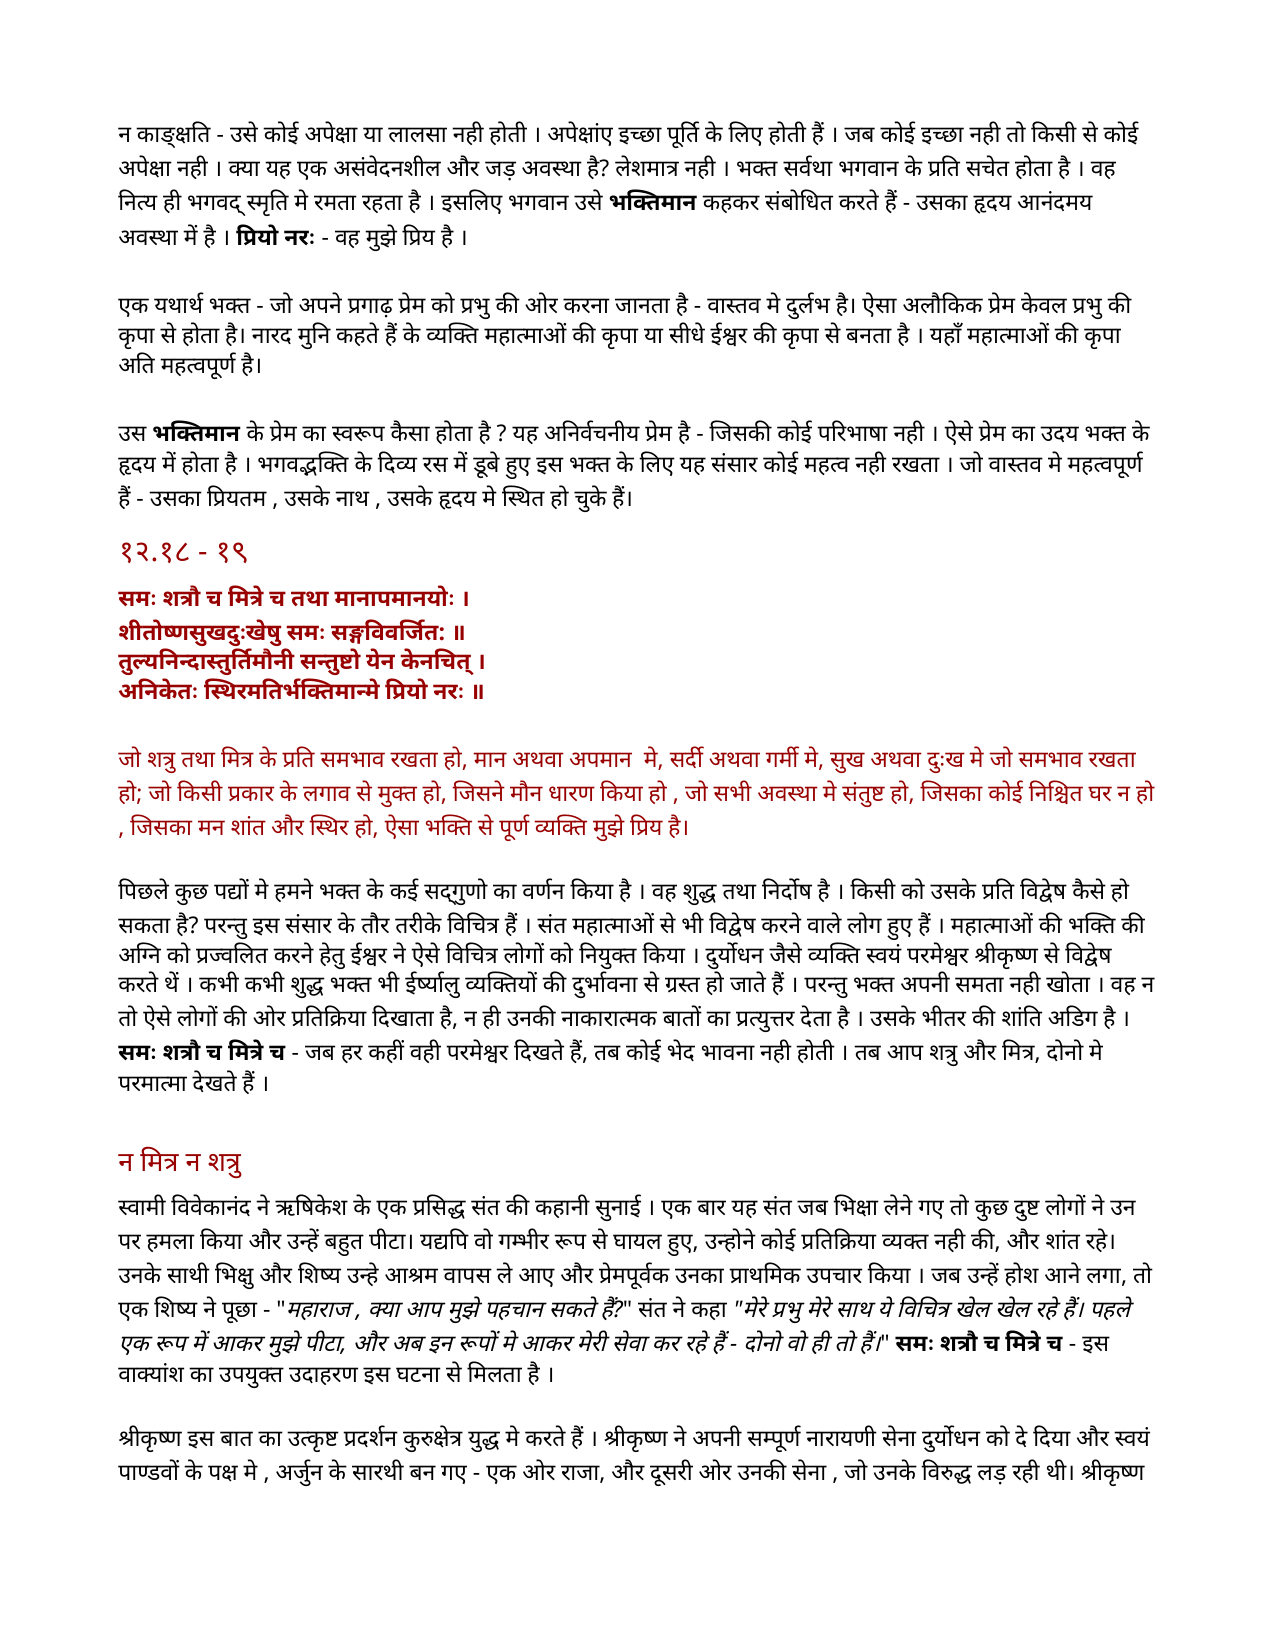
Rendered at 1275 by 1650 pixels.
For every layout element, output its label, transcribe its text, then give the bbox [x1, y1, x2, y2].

text अनिकेतः स्थिरमतिर्भक्तिमान्मे प्रियो नरः ॥ [118, 679, 1157, 709]
subtitle न मित्र न शत्रु [118, 1147, 1157, 1183]
text जो शत्रु तथा मित्र के प्रति समभाव रखता हो, मान अथवा अपमान मे, सर्दी अथवा गर्मी मे, सुख अथवा दुःख मे जो समभाव रखता हो; जो किसी प्रकार के लगाव से मुक्त हो, जिसने मौन धारण किया हो , जो सभी अवस्था मे संतुष्ट हो, जिसका कोई निश्चित घर न हो , जिसका मन शांत और स्थिर हो, ऐसा भक्ति से पूर्ण व्यक्ति मुझे प्रिय है। [118, 743, 1157, 845]
text न काङ्क्षति - उसे कोई अपेक्षा या लालसा नही होती । अपेक्षांए इच्छा पूर्ति के लिए होती हैं । जब कोई इच्छा नही तो किसी से कोई अपेक्षा नही । क्या यह एक असंवेदनशील और जड़ अवस्था है? लेशमात्र नही । भक्त सर्वथा भगवान के प्रति सचेत होता है । वह नित्य ही भगवद् स्मृति मे रमता रहता है । इसलिए भगवान उसे भक्तिमान कहकर संबोधित करते हैं - उसका हृदय आनंदमय अवस्था में है । प्रियो नरः - वह मुझे प्रिय है । [118, 118, 1157, 255]
text स्वामी विवेकानंद ने ऋषिकेश के एक प्रसिद्ध संत की कहानी सुनाई । एक बार यह संत जब भिक्षा लेने गए तो कुछ दुष्ट लोगों ने उन पर हमला किया और उन्हें बहुत पीटा। यद्यपि वो गम्भीर रूप से घायल हुए, उन्होने कोई प्रतिक्रिया व्यक्त नही की, और शांत रहे। उनके साथी भिक्षु और शिष्य उन्हे आश्रम वापस ले आए और प्रेमपूर्वक उनका प्राथमिक उपचार किया । जब उन्हें होश आने लगा, तो एक शिष्य ने पूछा - "महाराज , क्या आप मुझे पहचान सकते हैं?" संत ने कहा "मेरे प्रभु मेरे साथ ये विचित्र खेल खेल रहे हैं। पहले एक रूप में आकर मुझे पीटा, और अब इन रूपों मे आकर मेरी सेवा कर रहे हैं - दोनो वो ही तो हैं।" समः शत्रौ च मित्रे च - इस वाक्यांश का उपयुक्त उदाहरण इस घटना से मिलता है । [118, 1195, 1157, 1392]
text समः शत्रौ च मित्रे च तथा मानापमानयोः । [118, 586, 1157, 615]
text समः शत्रौ च मित्रे च - जब हर कहीं वही परमेश्वर दिखते हैं, तब कोई भेद भावना नही होती । तब आप शत्रु और मित्र, दोनो मे परमात्मा देखते हैं । [118, 1036, 1157, 1101]
text तुल्यनिन्दास्तुर्तिमौनी सन्तुष्टो येन केनचित् । [118, 649, 1157, 679]
text उस भक्तिमान के प्रेम का स्वरूप कैसा होता है ? यह अनिर्वचनीय प्रेम है - जिसकी कोई परिभाषा नही । ऐसे प्रेम का उदय भक्त के हृदय में होता है । भगवद्भक्ति के दिव्य रस में डूबे हुए इस भक्त के लिए यह संसार कोई महत्व नही रखता । जो वास्तव मे महत्वपूर्ण हैं - उसका प्रियतम , उसके नाथ , उसके हृदय मे स्थित हो चुके हैं। [118, 417, 1157, 515]
text पिछले कुछ पद्यों मे हमने भक्त के कई सद्‌गुणो का वर्णन किया है । वह शुद्ध तथा निर्दोष है । किसी को उसके प्रति विद्वेष कैसे हो सकता है? परन्तु इस संसार के तौर तरीके विचित्र हैं । संत महात्माओं से भी विद्वेष करने वाले लोग हुए हैं । महात्माओं की भक्ति की अग्नि को प्रज्वलित करने हेतु ईश्वर ने ऐसे विचित्र लोगों को नियुक्त किया । दुर्योधन जैसे व्यक्ति स्वयं परमेश्वर श्रीकृष्ण से विद्वेष करते थें । कभी कभी शुद्ध भक्त भी ईर्ष्यालु व्यक्तियों की दुर्भावना से ग्रस्त हो जाते हैं । परन्तु भक्त अपनी समता नही खोता । वह न तो ऐसे लोगों की ओर प्रतिक्रिया दिखाता है, न ही उनकी नाकारात्मक बातों का प्रत्युत्तर देता है । उसके भीतर की शांति अडिग है । [118, 879, 1157, 1036]
text श्रीकृष्ण इस बात का उत्कृष्ट प्रदर्शन कुरुक्षेत्र युद्ध मे करते हैं । श्रीकृष्ण ने अपनी सम्पूर्ण नारायणी सेना दुर्योधन को दे दिया और स्वयं पाण्डवों के पक्ष मे , अर्जुन के सारथी बन गए - एक ओर राजा, और दूसरी ओर उनकी सेना , जो उनके विरुद्ध लड़ रही थी। श्रीकृष्ण [118, 1426, 1157, 1490]
text एक यथार्थ भक्त - जो अपने प्रगाढ़ प्रेम को प्रभु की ओर करना जानता है - वास्तव मे दुर्लभ है। ऐसा अलौकिक प्रेम केवल प्रभु की कृपा से होता है। नारद मुनि कहते हैं के व्यक्ति महात्माओं की कृपा या सीधे ईश्वर की कृपा से बनता है । यहाँ महात्माओं की कृपा अति महत्वपूर्ण है। [118, 289, 1157, 383]
subtitle १२.१८ - १९ [118, 530, 1157, 573]
text शीतोष्णसुखदुःखेषु समः सङ्गविवर्जित: ॥ [118, 615, 1157, 649]
